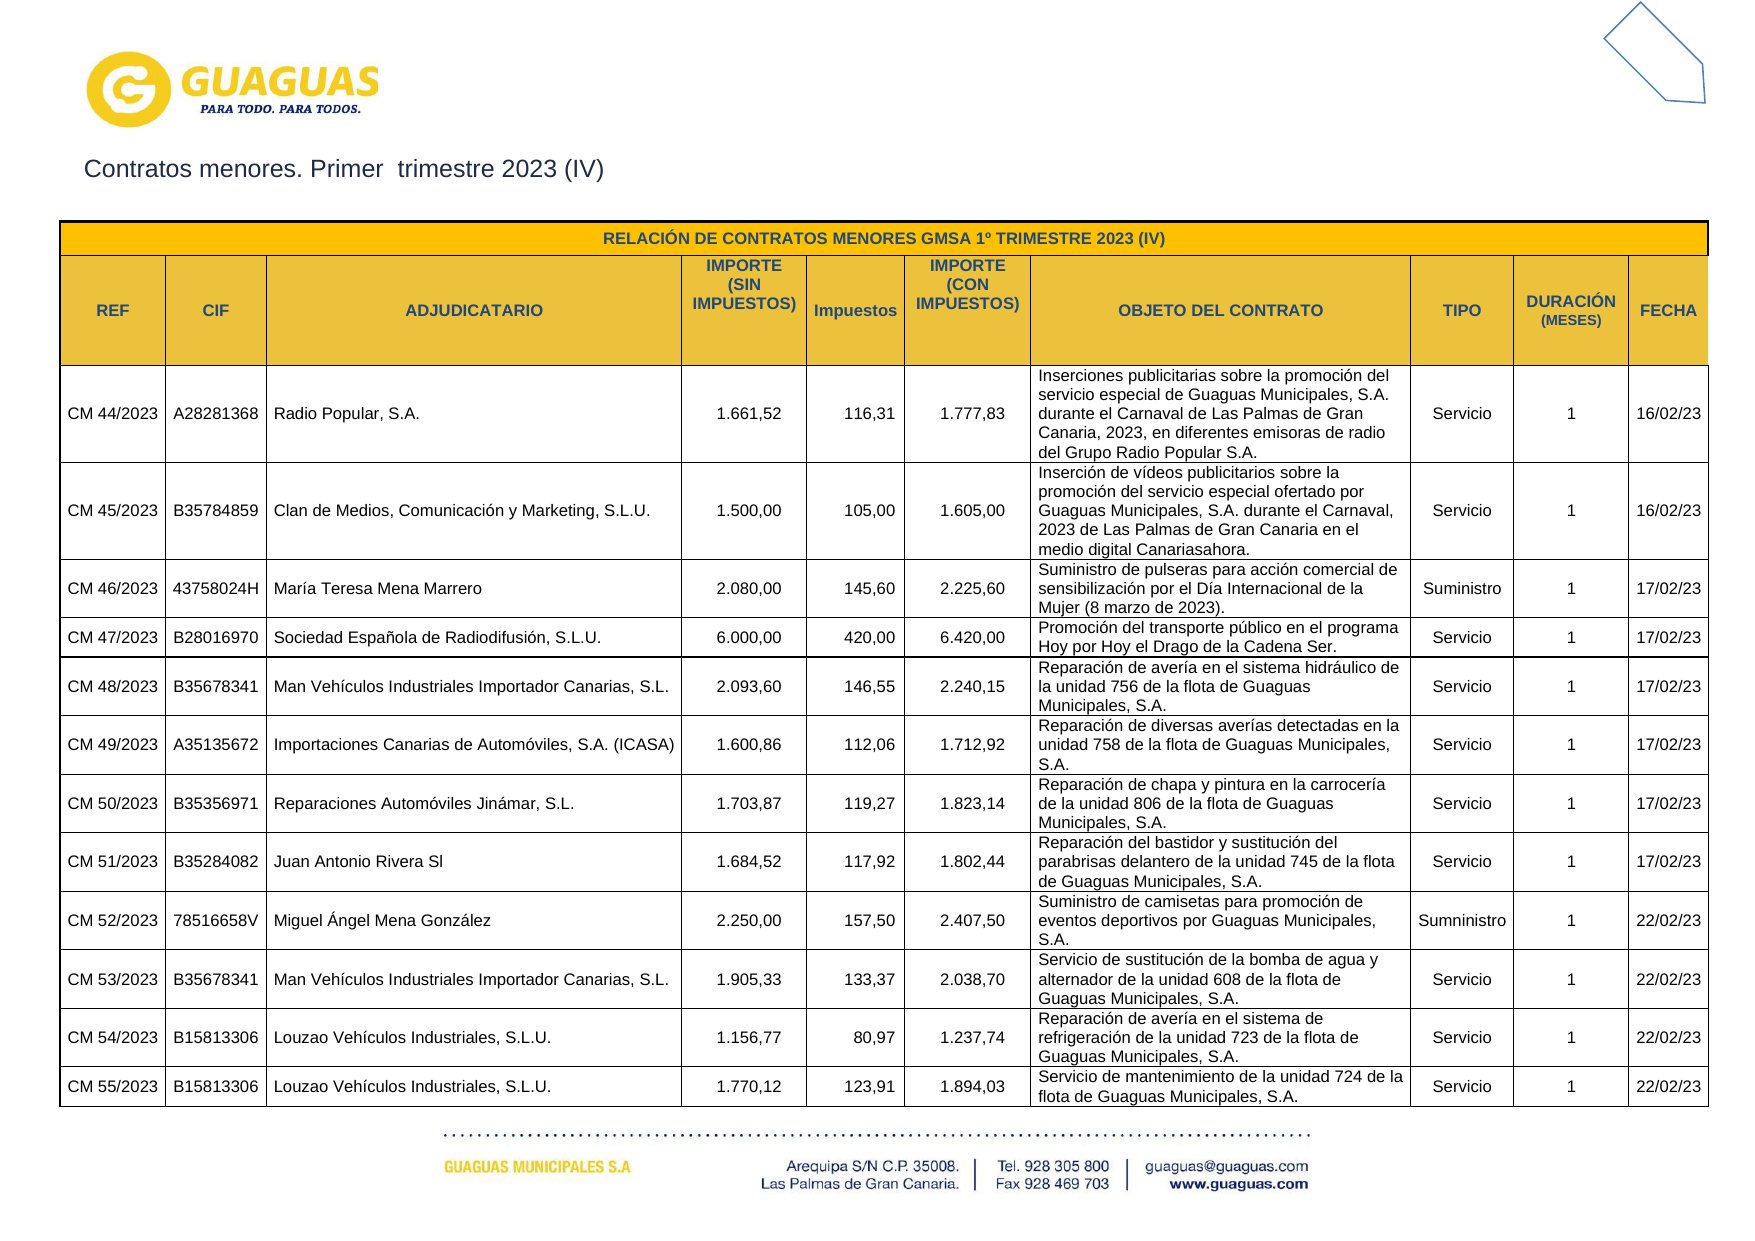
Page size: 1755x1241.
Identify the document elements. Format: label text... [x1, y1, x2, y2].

table_cell 2.080,00 [682, 560, 806, 617]
table_cell 1.703,87 [682, 775, 806, 832]
table_cell IMPORTE (CON IMPUESTOS) [905, 256, 1030, 365]
table_cell Suministro de camisetas para promoción de eventos deportivos por Guaguas Municipales, S.A. [1031, 892, 1410, 949]
table_cell Sociedad Española de Radiodifusión, S.L.U. [267, 618, 681, 656]
table_cell Servicio [1411, 950, 1513, 1008]
table_cell REF [61, 256, 165, 365]
table_cell 2.225,60 [905, 560, 1030, 617]
table_cell 1 [1514, 463, 1628, 558]
table_cell 22/02/23 [1629, 1009, 1708, 1066]
table_cell B35784859 [166, 463, 266, 558]
table_cell Servicio [1411, 658, 1513, 715]
table_cell A28281368 [166, 366, 266, 462]
table_cell 157,50 [807, 892, 904, 949]
table_cell Reparación del bastidor y sustitución del parabrisas delantero de la unidad 745 de la flota de Guaguas Municipales, S.A. [1031, 833, 1410, 891]
table_cell Inserciones publicitarias sobre la promoción del servicio especial de Guaguas Municipales, S.A. durante el Carnaval de Las Palmas de Gran Canaria, 2023, en diferentes emisoras de radio del Grupo Radio Popular S.A. [1031, 366, 1410, 462]
table_cell Man Vehículos Industriales Importador Canarias, S.L. [267, 950, 681, 1008]
table_cell 1.905,33 [682, 950, 806, 1008]
table_cell 1 [1514, 775, 1628, 832]
table_cell Servicio [1411, 775, 1513, 832]
text Contratos menores. Primer trimestre 2023 (IV) [84, 154, 1694, 183]
table_cell B35678341 [166, 950, 266, 1008]
table_cell 2.038,70 [905, 950, 1030, 1008]
table_cell 22/02/23 [1629, 892, 1708, 949]
table_cell Servicio [1411, 716, 1513, 773]
table_cell 16/02/23 [1629, 366, 1708, 462]
table_cell Juan Antonio Rivera Sl [267, 833, 681, 891]
table_cell Servicio [1411, 366, 1513, 462]
table_cell CM 53/2023 [61, 950, 165, 1008]
table_cell A35135672 [166, 716, 266, 773]
table_cell 1 [1514, 1009, 1628, 1066]
table_cell Louzao Vehículos Industriales, S.L.U. [267, 1067, 681, 1106]
table_cell Servicio de mantenimiento de la unidad 724 de la flota de Guaguas Municipales, S.A. [1031, 1067, 1410, 1106]
table_cell Man Vehículos Industriales Importador Canarias, S.L. [267, 658, 681, 715]
table_cell Inserción de vídeos publicitarios sobre la promoción del servicio especial ofertado por Guaguas Municipales, S.A. durante el Carnaval, 2023 de Las Palmas de Gran Canaria en el medio digital Canariasahora. [1031, 463, 1410, 558]
table_cell CM 54/2023 [61, 1009, 165, 1066]
table_cell B35284082 [166, 833, 266, 891]
table_cell 1 [1514, 658, 1628, 715]
table_cell 2.240,15 [905, 658, 1030, 715]
table_cell 1.823,14 [905, 775, 1030, 832]
table_cell 1.684,52 [682, 833, 806, 891]
table_cell 105,00 [807, 463, 904, 558]
table_cell 2.250,00 [682, 892, 806, 949]
table_cell Impuestos [807, 256, 904, 365]
table_cell Promoción del transporte público en el programa Hoy por Hoy el Drago de la Cadena Ser. [1031, 618, 1410, 656]
table_cell 1 [1514, 1067, 1628, 1106]
table_cell 1.237,74 [905, 1009, 1030, 1066]
table_cell 1.661,52 [682, 366, 806, 462]
table_cell Reparación de avería en el sistema de refrigeración de la unidad 723 de la flota de Guaguas Municipales, S.A. [1031, 1009, 1410, 1066]
table_cell Servicio [1411, 1009, 1513, 1066]
table_cell 1 [1514, 950, 1628, 1008]
table_cell 1 [1514, 366, 1628, 462]
table_cell CM 50/2023 [61, 775, 165, 832]
table_cell CM 45/2023 [61, 463, 165, 558]
table_cell 1.156,77 [682, 1009, 806, 1066]
table_cell 1.777,83 [905, 366, 1030, 462]
table_cell 17/02/23 [1629, 833, 1708, 891]
table_cell Reparación de avería en el sistema hidráulico de la unidad 756 de la flota de Guaguas Municipales, S.A. [1031, 658, 1410, 715]
table_cell 1.500,00 [682, 463, 806, 558]
table_cell 1.894,03 [905, 1067, 1030, 1106]
table_cell 1.712,92 [905, 716, 1030, 773]
table_cell CM 44/2023 [61, 366, 165, 462]
table_cell IMPORTE (SIN IMPUESTOS) [682, 256, 806, 365]
table_cell Miguel Ángel Mena González [267, 892, 681, 949]
table_cell 145,60 [807, 560, 904, 617]
table_cell 22/02/23 [1629, 1067, 1708, 1106]
table_cell OBJETO DEL CONTRATO [1031, 256, 1410, 365]
table_cell Sumninistro [1411, 892, 1513, 949]
table_cell CM 51/2023 [61, 833, 165, 891]
table_cell TIPO [1411, 256, 1513, 365]
table_cell ADJUDICATARIO [267, 256, 681, 365]
table_cell CIF [166, 256, 266, 365]
table_cell B28016970 [166, 618, 266, 656]
table_cell 1.802,44 [905, 833, 1030, 891]
table_cell Reparación de chapa y pintura en la carrocería de la unidad 806 de la flota de Guaguas Municipales, S.A. [1031, 775, 1410, 832]
table_cell Servicio de sustitución de la bomba de agua y alternador de la unidad 608 de la flota de Guaguas Municipales, S.A. [1031, 950, 1410, 1008]
table_cell B15813306 [166, 1067, 266, 1106]
table_cell 133,37 [807, 950, 904, 1008]
table_cell CM 49/2023 [61, 716, 165, 773]
table_cell 146,55 [807, 658, 904, 715]
table_cell Importaciones Canarias de Automóviles, S.A. (ICASA) [267, 716, 681, 773]
table_cell 420,00 [807, 618, 904, 656]
table_cell CM 47/2023 [61, 618, 165, 656]
table_header RELACIÓN DE CONTRATOS MENORES GMSA 1º TRIMESTRE 2023 (IV) [61, 223, 1707, 255]
table_cell Clan de Medios, Comunicación y Marketing, S.L.U. [267, 463, 681, 558]
table_cell 116,31 [807, 366, 904, 462]
table_cell 1 [1514, 560, 1628, 617]
table_cell 1 [1514, 833, 1628, 891]
table_cell Reparación de diversas averías detectadas en la unidad 758 de la flota de Guaguas Municipales, S.A. [1031, 716, 1410, 773]
table_cell Louzao Vehículos Industriales, S.L.U. [267, 1009, 681, 1066]
table_cell 119,27 [807, 775, 904, 832]
table_cell CM 52/2023 [61, 892, 165, 949]
table_cell 2.093,60 [682, 658, 806, 715]
table_cell 6.000,00 [682, 618, 806, 656]
table_cell 117,92 [807, 833, 904, 891]
table_cell B35356971 [166, 775, 266, 832]
table_cell Servicio [1411, 618, 1513, 656]
table_cell 16/02/23 [1629, 463, 1708, 558]
table_cell 6.420,00 [905, 618, 1030, 656]
table_cell 17/02/23 [1629, 658, 1708, 715]
table_cell B15813306 [166, 1009, 266, 1066]
table_cell 17/02/23 [1629, 716, 1708, 773]
table_cell FECHA [1629, 256, 1708, 365]
table_cell 1.600,86 [682, 716, 806, 773]
table_cell DURACIÓN (MESES) [1514, 256, 1628, 365]
table_cell Servicio [1411, 833, 1513, 891]
table_cell 1 [1514, 618, 1628, 656]
table_cell Suministro de pulseras para acción comercial de sensibilización por el Día Internacional de la Mujer (8 marzo de 2023). [1031, 560, 1410, 617]
table_cell Servicio [1411, 1067, 1513, 1106]
table_cell 112,06 [807, 716, 904, 773]
table_cell 1.605,00 [905, 463, 1030, 558]
table_cell 1 [1514, 716, 1628, 773]
table_cell B35678341 [166, 658, 266, 715]
table_cell CM 46/2023 [61, 560, 165, 617]
table_cell María Teresa Mena Marrero [267, 560, 681, 617]
table_cell 17/02/23 [1629, 560, 1708, 617]
table_cell Reparaciones Automóviles Jinámar, S.L. [267, 775, 681, 832]
table_cell 1 [1514, 892, 1628, 949]
table_cell CM 48/2023 [61, 658, 165, 715]
table_cell Servicio [1411, 463, 1513, 558]
table_cell Suministro [1411, 560, 1513, 617]
table_cell 123,91 [807, 1067, 904, 1106]
table_cell 17/02/23 [1629, 618, 1708, 656]
table_cell Radio Popular, S.A. [267, 366, 681, 462]
table_cell 80,97 [807, 1009, 904, 1066]
table_cell 2.407,50 [905, 892, 1030, 949]
table_cell 78516658V [166, 892, 266, 949]
table_cell 17/02/23 [1629, 775, 1708, 832]
table_cell 22/02/23 [1629, 950, 1708, 1008]
table_cell 43758024H [166, 560, 266, 617]
table_cell CM 55/2023 [61, 1067, 165, 1106]
table_cell 1.770,12 [682, 1067, 806, 1106]
